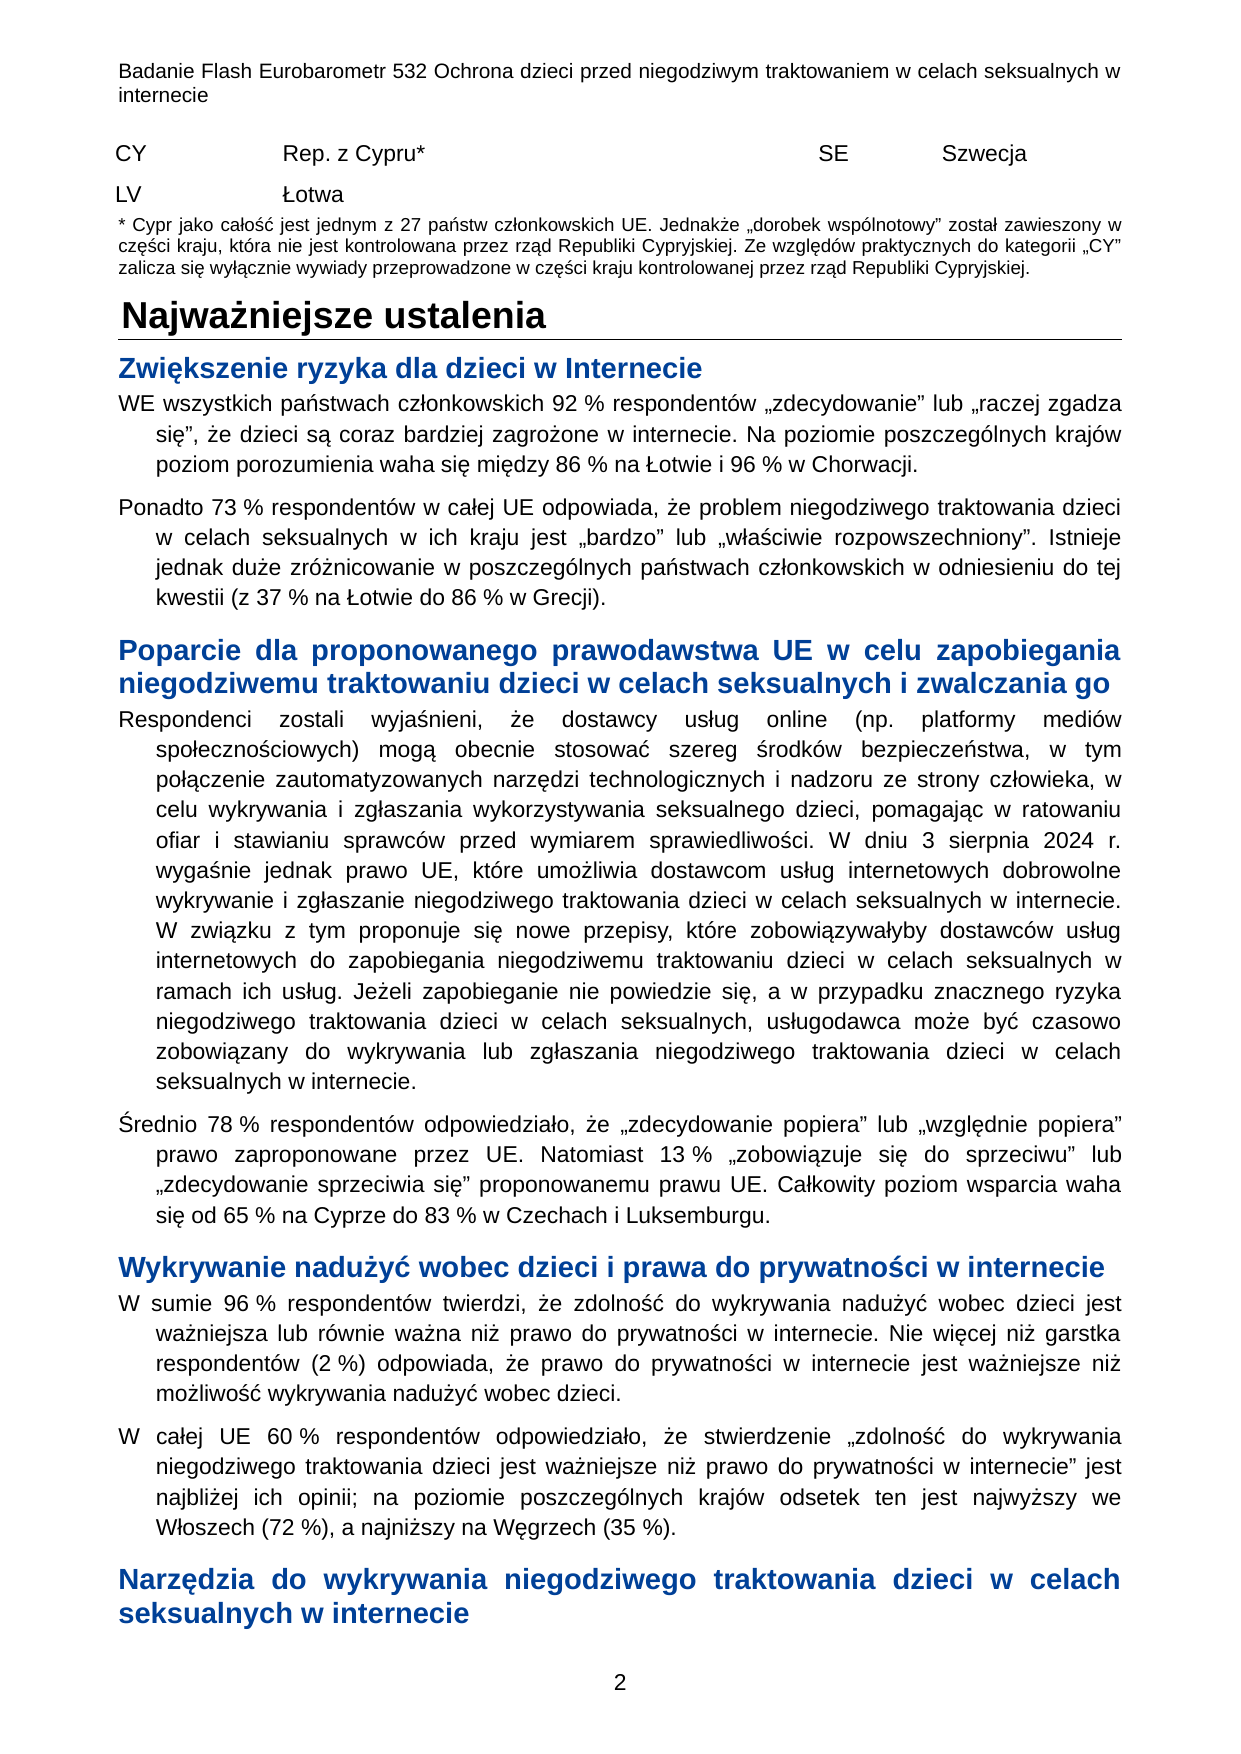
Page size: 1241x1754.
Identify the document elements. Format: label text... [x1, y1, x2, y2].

text Narzędzia do wykrywania niegodziwego traktowania dzieci w celach seksualnych w internecie [118, 1562, 1122, 1629]
table_cell Szwecja [939, 125, 1117, 166]
table_cell CY [112, 125, 223, 166]
text Wykrywanie nadużyć wobec dzieci i prawa do prywatności w internecie [118, 1250, 1122, 1284]
table_cell [939, 166, 1117, 207]
table_cell [223, 166, 279, 207]
text * Cypr jako całość jest jednym z 27 państw członkowskich UE. Jednakże „dorobek wspólnotowy” został zawieszony w części kraju, która nie jest kontrolowana przez rząd Republiki Cypryjskiej. Ze względów praktycznych do kategorii „CY” zalicza się wyłącznie wywiady przeprowadzone w części kraju kontrolowanej przez rząd Republiki Cypryjskiej. [118, 213, 1122, 278]
list WE wszystkich państwach członkowskich 92 % respondentów „zdecydowanie” lub „raczej zgadza się”, że dzieci są coraz bardziej zagrożone w internecie. Na poziomie poszczególnych krajów poziom porozumienia waha się między 86 % na Łotwie i 96 % w Chorwacji. [118, 390, 1122, 477]
text Poparcie dla proponowanego prawodawstwa UE w celu zapobiegania niegodziwemu traktowaniu dzieci w celach seksualnych i zwalczania go [118, 633, 1122, 700]
table_cell [874, 125, 938, 166]
table_cell SE [815, 125, 874, 166]
table_cell LV [112, 166, 223, 207]
table_cell [223, 125, 279, 166]
table_cell Rep. z Cypru* [279, 125, 590, 166]
list Respondenci zostali wyjaśnieni, że dostawcy usług online (np. platformy mediów społecznościowych) mogą obecnie stosować szereg środków bezpieczeństwa, w tym połączenie zautomatyzowanych narzędzi technologicznych i nadzoru ze strony człowieka, w celu wykrywania i zgłaszania wykorzystywania seksualnego dzieci, pomagając w ratowaniu ofiar i stawianiu sprawców przed wymiarem sprawiedliwości. W dniu 3 sierpnia 2024 r. wygaśnie jednak prawo UE, które umożliwia dostawcom usług internetowych dobrowolne wykrywanie i zgłaszanie niegodziwego traktowania dzieci w celach seksualnych w internecie. W związku z tym proponuje się nowe przepisy, które zobowiązywałyby dostawców usług internetowych do zapobiegania niegodziwemu traktowaniu dzieci w celach seksualnych w ramach ich usług. Jeżeli zapobieganie nie powiedzie się, a w przypadku znacznego ryzyka niegodziwego traktowania dzieci w celach seksualnych, usługodawca może być czasowo zobowiązany do wykrywania lub zgłaszania niegodziwego traktowania dzieci w celach seksualnych w internecie. [118, 706, 1122, 1094]
list W sumie 96 % respondentów twierdzi, że zdolność do wykrywania nadużyć wobec dzieci jest ważniejsza lub równie ważna niż prawo do prywatności w internecie. Nie więcej niż garstka respondentów (2 %) odpowiada, że prawo do prywatności w internecie jest ważniejsze niż możliwość wykrywania nadużyć wobec dzieci. [118, 1290, 1122, 1407]
list W całej UE 60 % respondentów odpowiedziało, że stwierdzenie „zdolność do wykrywania niegodziwego traktowania dzieci jest ważniejsze niż prawo do prywatności w internecie” jest najbliżej ich opinii; na poziomie poszczególnych krajów odsetek ten jest najwyższy we Włoszech (72 %), a najniższy na Węgrzech (35 %). [118, 1423, 1122, 1540]
table_cell [815, 166, 874, 207]
table_cell Łotwa [279, 166, 590, 207]
table_cell [590, 125, 815, 166]
list Ponadto 73 % respondentów w całej UE odpowiada, że problem niegodziwego traktowania dzieci w celach seksualnych w ich kraju jest „bardzo” lub „właściwie rozpowszechniony”. Istnieje jednak duże zróżnicowanie w poszczególnych państwach członkowskich w odniesieniu do tej kwestii (z 37 % na Łotwie do 86 % w Grecji). [118, 493, 1122, 610]
list Średnio 78 % respondentów odpowiedziało, że „zdecydowanie popiera” lub „względnie popiera” prawo zaproponowane przez UE. Natomiast 13 % „zobowiązuje się do sprzeciwu” lub „zdecydowanie sprzeciwia się” proponowanemu prawu UE. Całkowity poziom wsparcia waha się od 65 % na Cyprze do 83 % w Czechach i Luksemburgu. [118, 1111, 1122, 1228]
text Zwiększenie ryzyka dla dzieci w Internecie [118, 351, 1122, 384]
subtitle Najważniejsze ustalenia [118, 290, 1122, 339]
table_cell [590, 166, 815, 207]
table_cell [874, 166, 938, 207]
